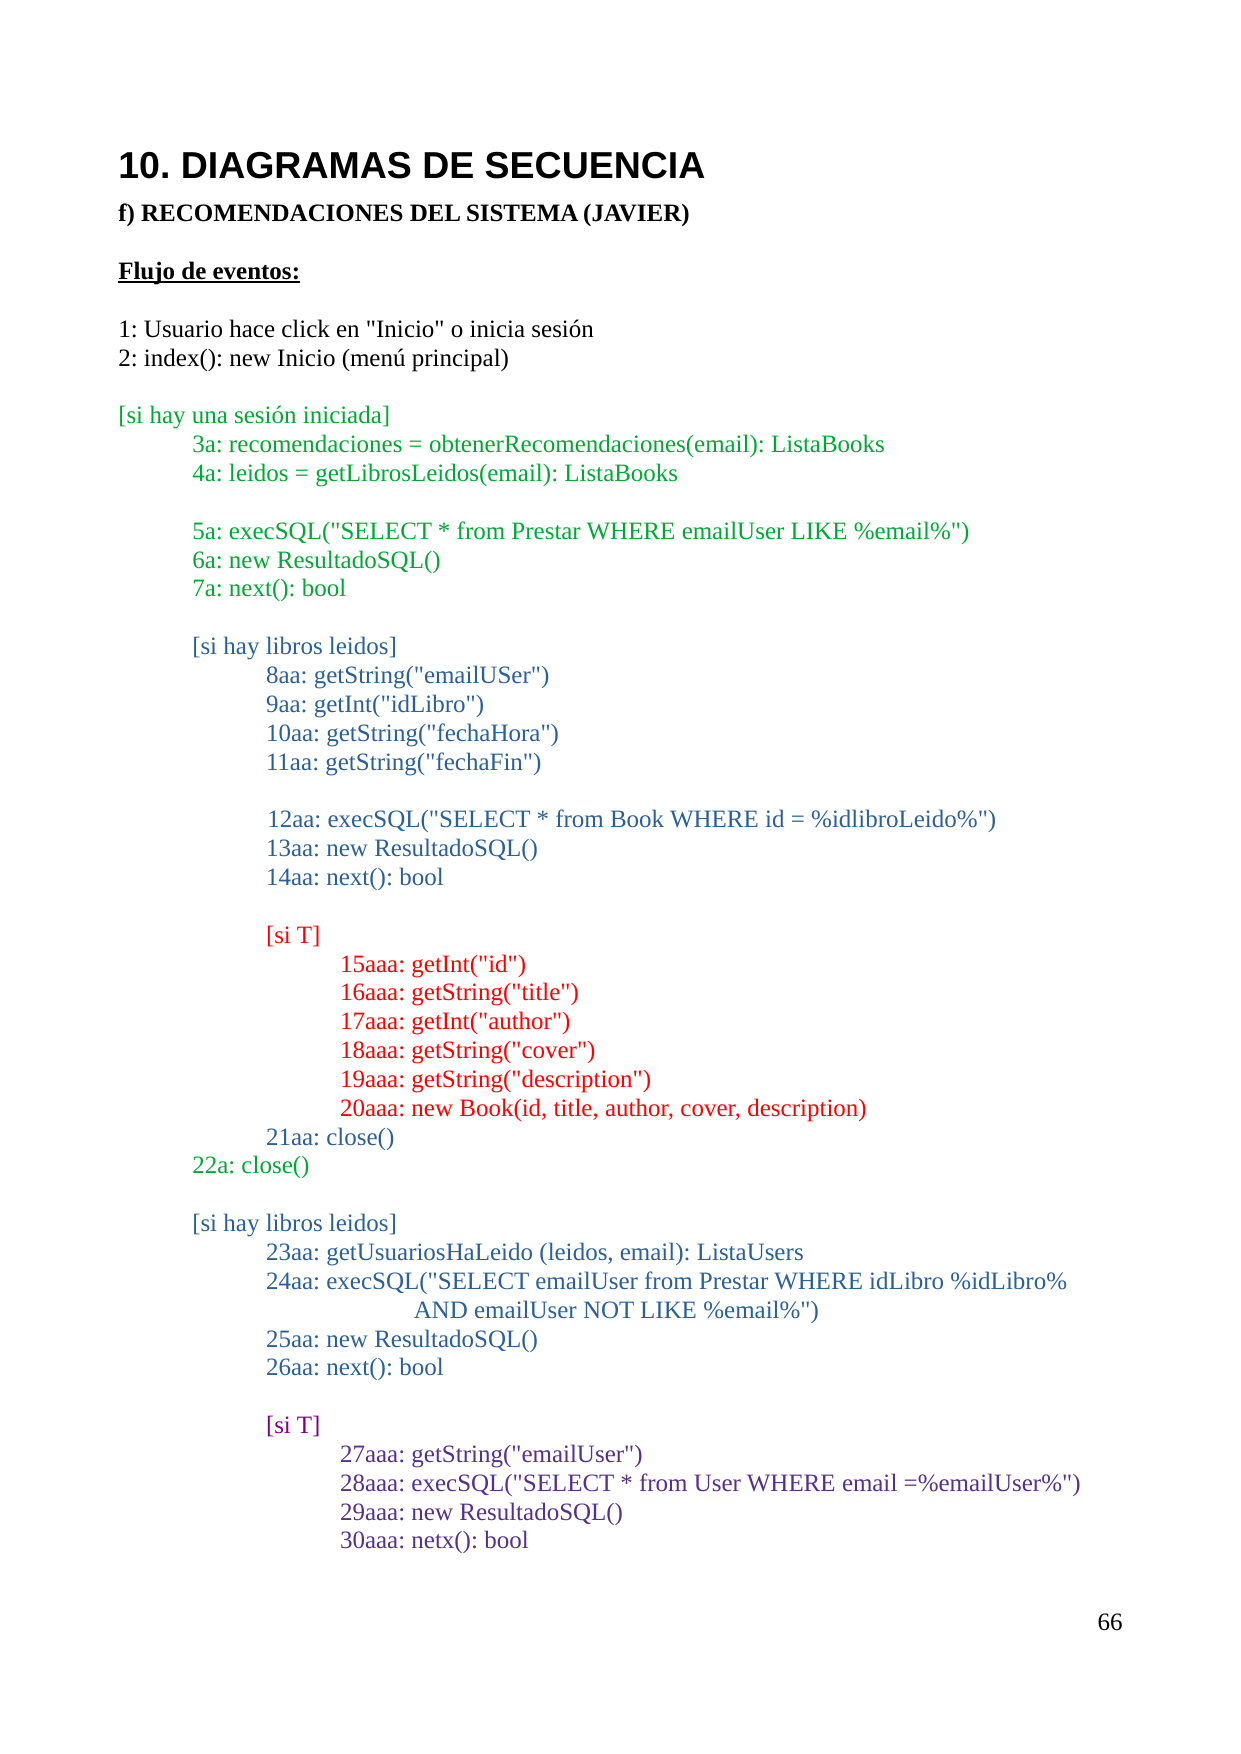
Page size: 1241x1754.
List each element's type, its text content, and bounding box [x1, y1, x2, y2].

subtitle 10. DIAGRAMAS DE SECUENCIA [118, 143, 1122, 186]
subtitle 7a: next(): bool [118, 574, 1122, 603]
subtitle 28aaa: execSQL("SELECT * from User WHERE email =%emailUser%") [118, 1468, 1122, 1497]
subtitle [si T] [118, 1411, 1122, 1439]
subtitle 8aa: getString("emailUSer") [118, 661, 1122, 689]
subtitle 24aa: execSQL("SELECT emailUser from Prestar WHERE idLibro %idLibro% AND emailUser NOT LIKE %email%") [118, 1266, 1122, 1324]
subtitle 14aa: next(): bool [118, 862, 1122, 891]
subtitle [si hay libros leidos] [118, 632, 1122, 660]
subtitle 2: index(): new Inicio (menú principal) [118, 343, 1122, 372]
subtitle 20aaa: new Book(id, title, author, cover, description) [118, 1093, 1122, 1122]
subtitle 30aaa: netx(): bool [118, 1526, 1122, 1555]
subtitle 9aa: getInt("idLibro") [118, 689, 1122, 718]
subtitle 26aa: next(): bool [118, 1353, 1122, 1382]
subtitle 5a: execSQL("SELECT * from Prestar WHERE emailUser LIKE %email%") [118, 516, 1122, 545]
subtitle 19aaa: getString("description") [118, 1064, 1122, 1093]
subtitle [si T] [118, 920, 1122, 949]
subtitle 12aa: execSQL("SELECT * from Book WHERE id = %idlibroLeido%") [118, 805, 1122, 833]
subtitle 6a: new ResultadoSQL() [118, 545, 1122, 574]
subtitle 3a: recomendaciones = obtenerRecomendaciones(email): ListaBooks [118, 430, 1122, 458]
subtitle 18aaa: getString("cover") [118, 1036, 1122, 1064]
subtitle 23aa: getUsuariosHaLeido (leidos, email): ListaUsers [118, 1238, 1122, 1266]
subtitle 29aaa: new ResultadoSQL() [118, 1497, 1122, 1526]
subtitle 22a: close() [118, 1151, 1122, 1180]
subtitle 11aa: getString("fechaFin") [118, 747, 1122, 776]
subtitle 16aaa: getString("title") [118, 978, 1122, 1007]
subtitle 17aaa: getInt("author") [118, 1007, 1122, 1036]
subtitle f) RECOMENDACIONES DEL SISTEMA (JAVIER) [118, 199, 1122, 228]
subtitle [si hay una sesión iniciada] [118, 401, 1122, 429]
subtitle 13aa: new ResultadoSQL() [118, 834, 1122, 862]
subtitle 15aaa: getInt("id") [118, 949, 1122, 978]
subtitle 1: Usuario hace click en "Inicio" o inicia sesión [118, 314, 1122, 343]
subtitle Flujo de eventos: [118, 257, 1122, 285]
subtitle [si hay libros leidos] [118, 1209, 1122, 1237]
subtitle 4a: leidos = getLibrosLeidos(email): ListaBooks [118, 458, 1122, 487]
subtitle 25aa: new ResultadoSQL() [118, 1324, 1122, 1353]
subtitle 10aa: getString("fechaHora") [118, 718, 1122, 747]
subtitle 27aaa: getString("emailUser") [118, 1439, 1122, 1468]
subtitle 21aa: close() [118, 1122, 1122, 1151]
